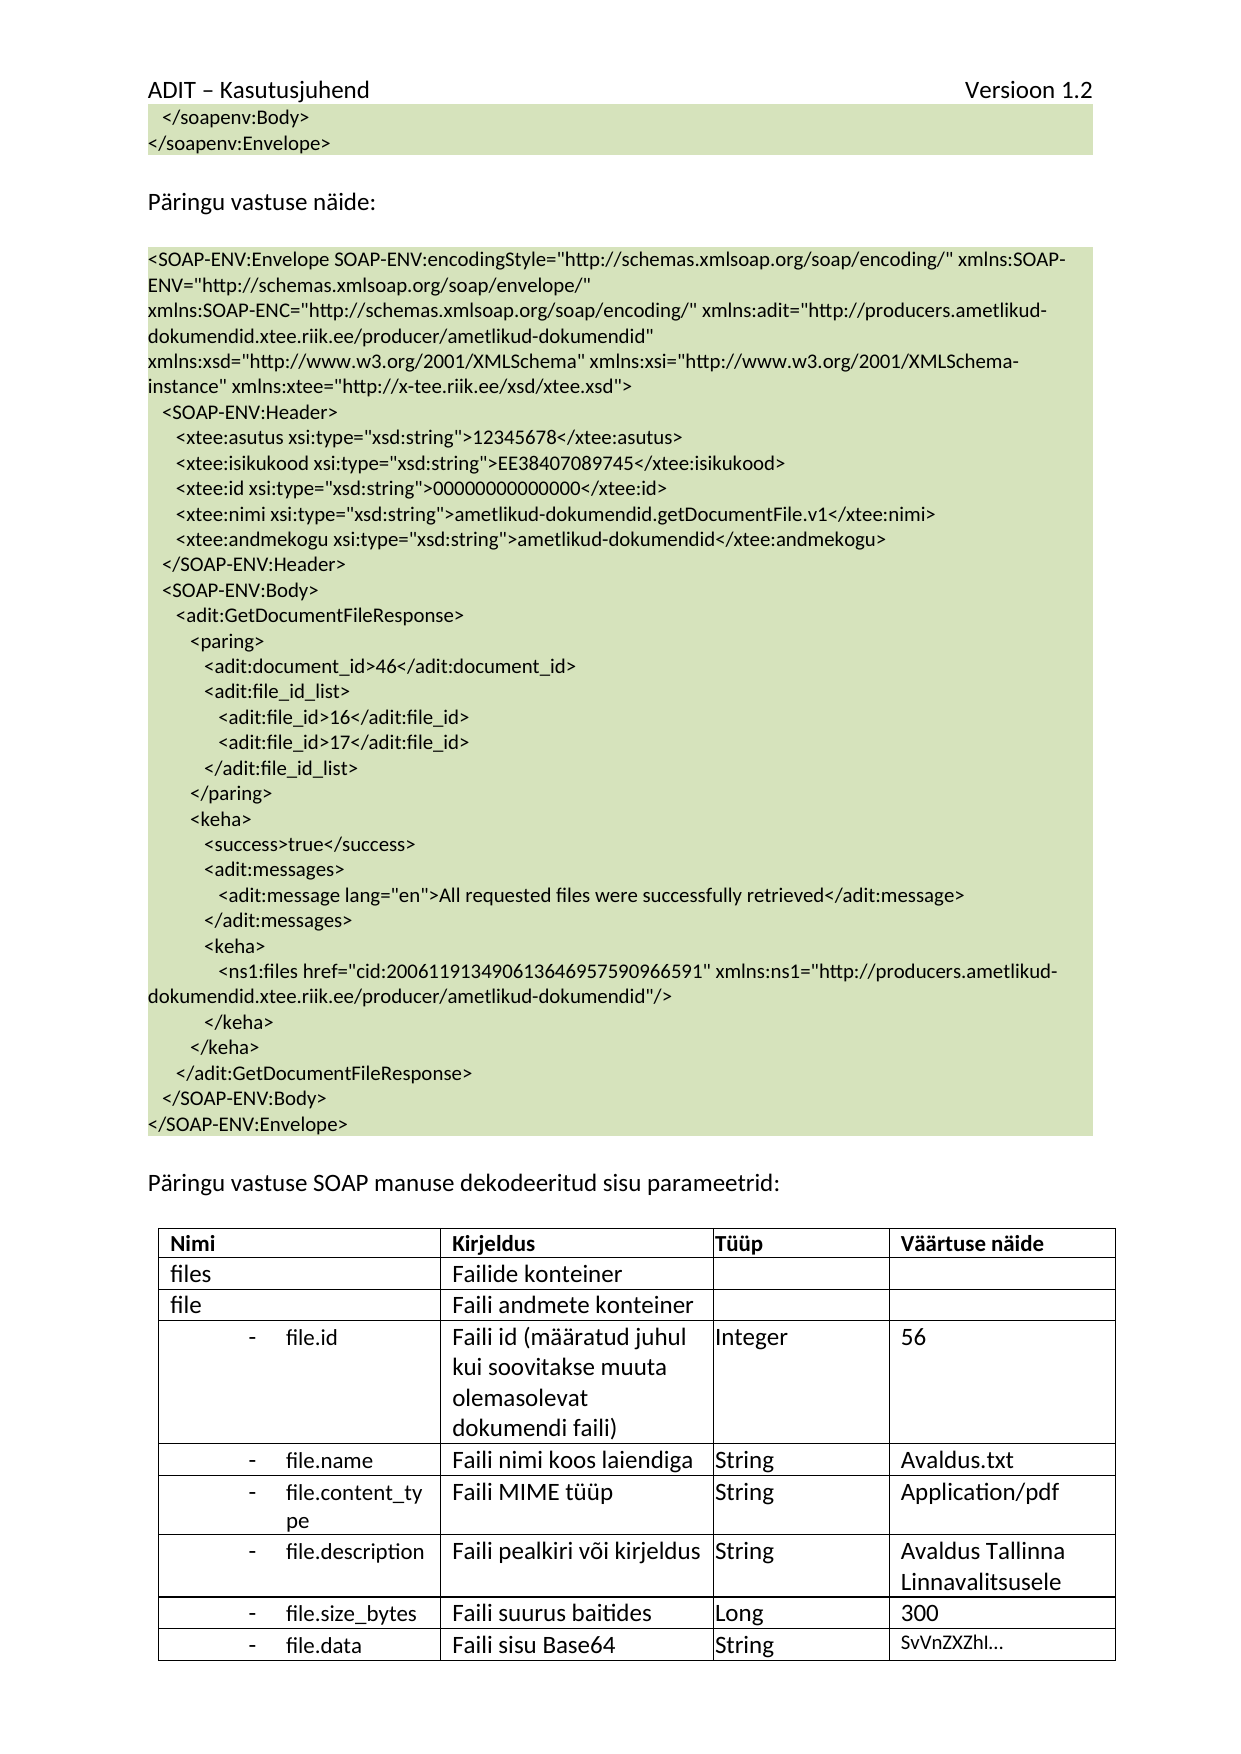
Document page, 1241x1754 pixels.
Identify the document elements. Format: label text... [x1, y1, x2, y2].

table_cell String [714, 1444, 889, 1475]
table_cell [714, 1258, 889, 1288]
table_cell Faili pealkiri või kirjeldus [441, 1535, 713, 1596]
text <adit:messages> [148, 857, 1093, 882]
table_header Nimi [159, 1229, 440, 1257]
text <xtee:id xsi:type="xsd:string">00000000000000</xtee:id> [148, 475, 1093, 501]
text </adit:messages> [148, 907, 1093, 933]
text <paring> [148, 628, 1093, 653]
table_cell Failide konteiner [441, 1258, 713, 1288]
table_cell file.size_bytes [159, 1598, 440, 1628]
text <xtee:nimi xsi:type="xsd:string">ametlikud-dokumendid.getDocumentFile.v1</xtee:nimi> [148, 501, 1093, 526]
text <adit:message lang="en">All requested files were successfully retrieved</adit:message> [148, 882, 1093, 907]
text <adit:file_id>17</adit:file_id> [148, 729, 1093, 755]
text <xtee:isikukood xsi:type="xsd:string">EE38407089745</xtee:isikukood> [148, 450, 1093, 475]
text <adit:GetDocumentFileResponse> [148, 602, 1093, 628]
text </adit:GetDocumentFileResponse> [148, 1060, 1093, 1085]
table_cell Faili sisu Base64 [441, 1629, 713, 1659]
text </keha> [148, 1034, 1093, 1060]
text </SOAP-ENV:Envelope> [148, 1111, 1093, 1136]
text <keha> [148, 933, 1093, 958]
table_cell Faili nimi koos laiendiga [441, 1444, 713, 1475]
table_cell [714, 1290, 889, 1320]
table_cell 300 [890, 1598, 1115, 1628]
table_cell Avaldus Tallinna Linnavalitsusele [890, 1535, 1115, 1596]
text <xtee:asutus xsi:type="xsd:string">12345678</xtee:asutus> [148, 424, 1093, 450]
text </adit:file_id_list> [148, 755, 1093, 780]
table_cell file.description [159, 1535, 440, 1596]
table_header Väärtuse näide [890, 1229, 1115, 1257]
table_cell String [714, 1629, 889, 1659]
table_cell file.data [159, 1629, 440, 1659]
table_cell SvVnZXZhI… [890, 1629, 1115, 1659]
text </SOAP-ENV:Header> [148, 552, 1093, 577]
table_header Tüüp [714, 1229, 889, 1257]
table_cell 56 [890, 1321, 1115, 1443]
text </soapenv:Envelope> [148, 130, 1093, 155]
text </SOAP-ENV:Body> [148, 1085, 1093, 1111]
text <adit:file_id>16</adit:file_id> [148, 704, 1093, 729]
text <success>true</success> [148, 831, 1093, 857]
table_cell Long [714, 1598, 889, 1628]
table_cell Faili andmete konteiner [441, 1290, 713, 1320]
table_cell Integer [714, 1321, 889, 1443]
text Päringu vastuse SOAP manuse dekodeeritud sisu parameetrid: [148, 1167, 1093, 1197]
text <SOAP-ENV:Header> [148, 399, 1093, 424]
table_cell Faili suurus baitides [441, 1598, 713, 1628]
text <keha> [148, 806, 1093, 831]
table_cell [890, 1290, 1115, 1320]
table_cell [890, 1258, 1115, 1288]
table_cell file.name [159, 1444, 440, 1475]
text <xtee:andmekogu xsi:type="xsd:string">ametlikud-dokumendid</xtee:andmekogu> [148, 526, 1093, 552]
table_cell Faili MIME tüüp [441, 1476, 713, 1534]
text <SOAP-ENV:Body> [148, 577, 1093, 602]
table_cell Application/pdf [890, 1476, 1115, 1534]
text <ns1:files href="cid:200611913490613646957590966591" xmlns:ns1="http://producers.ametlikud-dokumendid.xtee.riik.ee/producer/ametlikud-dokumendid"/> [148, 958, 1093, 1009]
table_cell Avaldus.txt [890, 1444, 1115, 1475]
text </keha> [148, 1009, 1093, 1034]
text <adit:file_id_list> [148, 679, 1093, 704]
text </paring> [148, 780, 1093, 806]
table_cell Faili id (määratud juhul kui soovitakse muuta olemasolevat dokumendi faili) [441, 1321, 713, 1443]
table_cell files [159, 1258, 440, 1288]
text Päringu vastuse näide: [148, 186, 1093, 216]
text <SOAP-ENV:Envelope SOAP-ENV:encodingStyle="http://schemas.xmlsoap.org/soap/encoding/" xmlns:SOAP-ENV="http://schemas.xmlsoap.org/soap/envelope/" xmlns:SOAP-ENC="http://schemas.xmlsoap.org/soap/encoding/" xmlns:adit="http://producers.ametlikud-dokumendid.xtee.riik.ee/producer/ametlikud-dokumendid" xmlns:xsd="http://www.w3.org/2001/XMLSchema" xmlns:xsi="http://www.w3.org/2001/XMLSchema-instance" xmlns:xtee="http://x-tee.riik.ee/xsd/xtee.xsd"> [148, 247, 1093, 399]
table_cell String [714, 1476, 889, 1534]
text </soapenv:Body> [148, 104, 1093, 130]
text <adit:document_id>46</adit:document_id> [148, 653, 1093, 679]
table_cell file.content_type [159, 1476, 440, 1534]
table_cell String [714, 1535, 889, 1596]
table_cell file.id [159, 1321, 440, 1443]
table_cell file [159, 1290, 440, 1320]
table_header Kirjeldus [441, 1229, 713, 1257]
